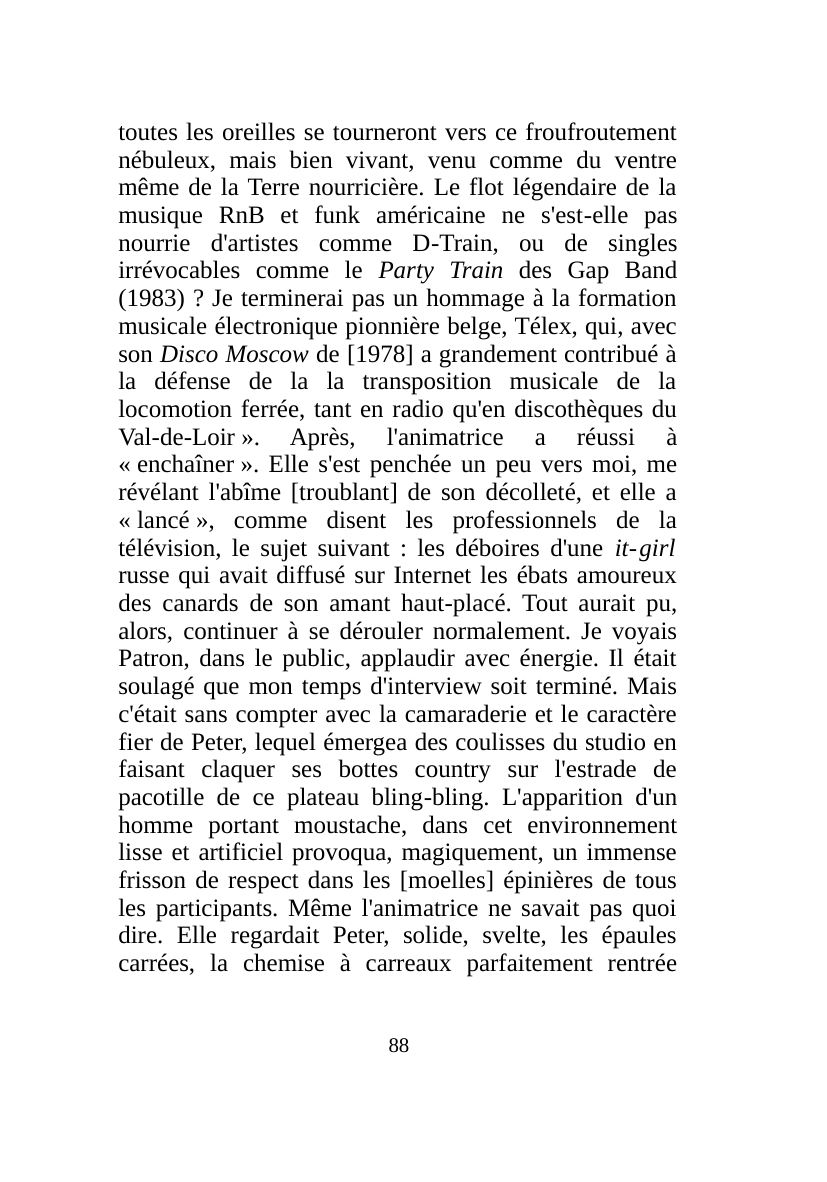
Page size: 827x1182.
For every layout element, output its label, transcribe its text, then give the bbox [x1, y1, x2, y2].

text toutes les oreilles se tourneront vers ce froufroutement nébuleux, mais bien vivant, venu comme du ventre même de la Terre nourricière. Le flot légendaire de la musique RnB et funk américaine ne s'est‑elle pas nourrie d'artistes comme D‑Train, ou de singles irrévocables comme le Party Train des Gap Band (1983) ? Je terminerai pas un hommage à la formation musicale électronique pionnière belge, Télex, qui, avec son Disco Moscow de [1978] a grandement contribué à la défense de la la transposition musicale de la locomotion ferrée, tant en radio qu'en discothèques du Val‑de‑Loir ». Après, l'animatrice a réussi à « enchaîner ». Elle s'est penchée un peu vers moi, me révélant l'abîme [troublant] de son décolleté, et elle a « lancé », comme disent les professionnels de la télévision, le sujet suivant : les déboires d'une it‑girl russe qui avait diffusé sur Internet les ébats amoureux des canards de son amant haut‑placé. Tout aurait pu, alors, continuer à se dérouler normalement. Je voyais Patron, dans le public, applaudir avec énergie. Il était soulagé que mon temps d'interview soit terminé. Mais c'était sans compter avec la camaraderie et le caractère fier de Peter, lequel émergea des coulisses du studio en faisant claquer ses bottes country sur l'estrade de pacotille de ce plateau bling‑bling. L'apparition d'un homme portant moustache, dans cet environnement lisse et artificiel provoqua, magiquement, un immense frisson de respect dans les [moelles] épinières de tous les participants. Même l'animatrice ne savait pas quoi dire. Elle regardait Peter, solide, svelte, les épaules carrées, la chemise à carreaux parfaitement rentrée [118, 118, 677, 977]
